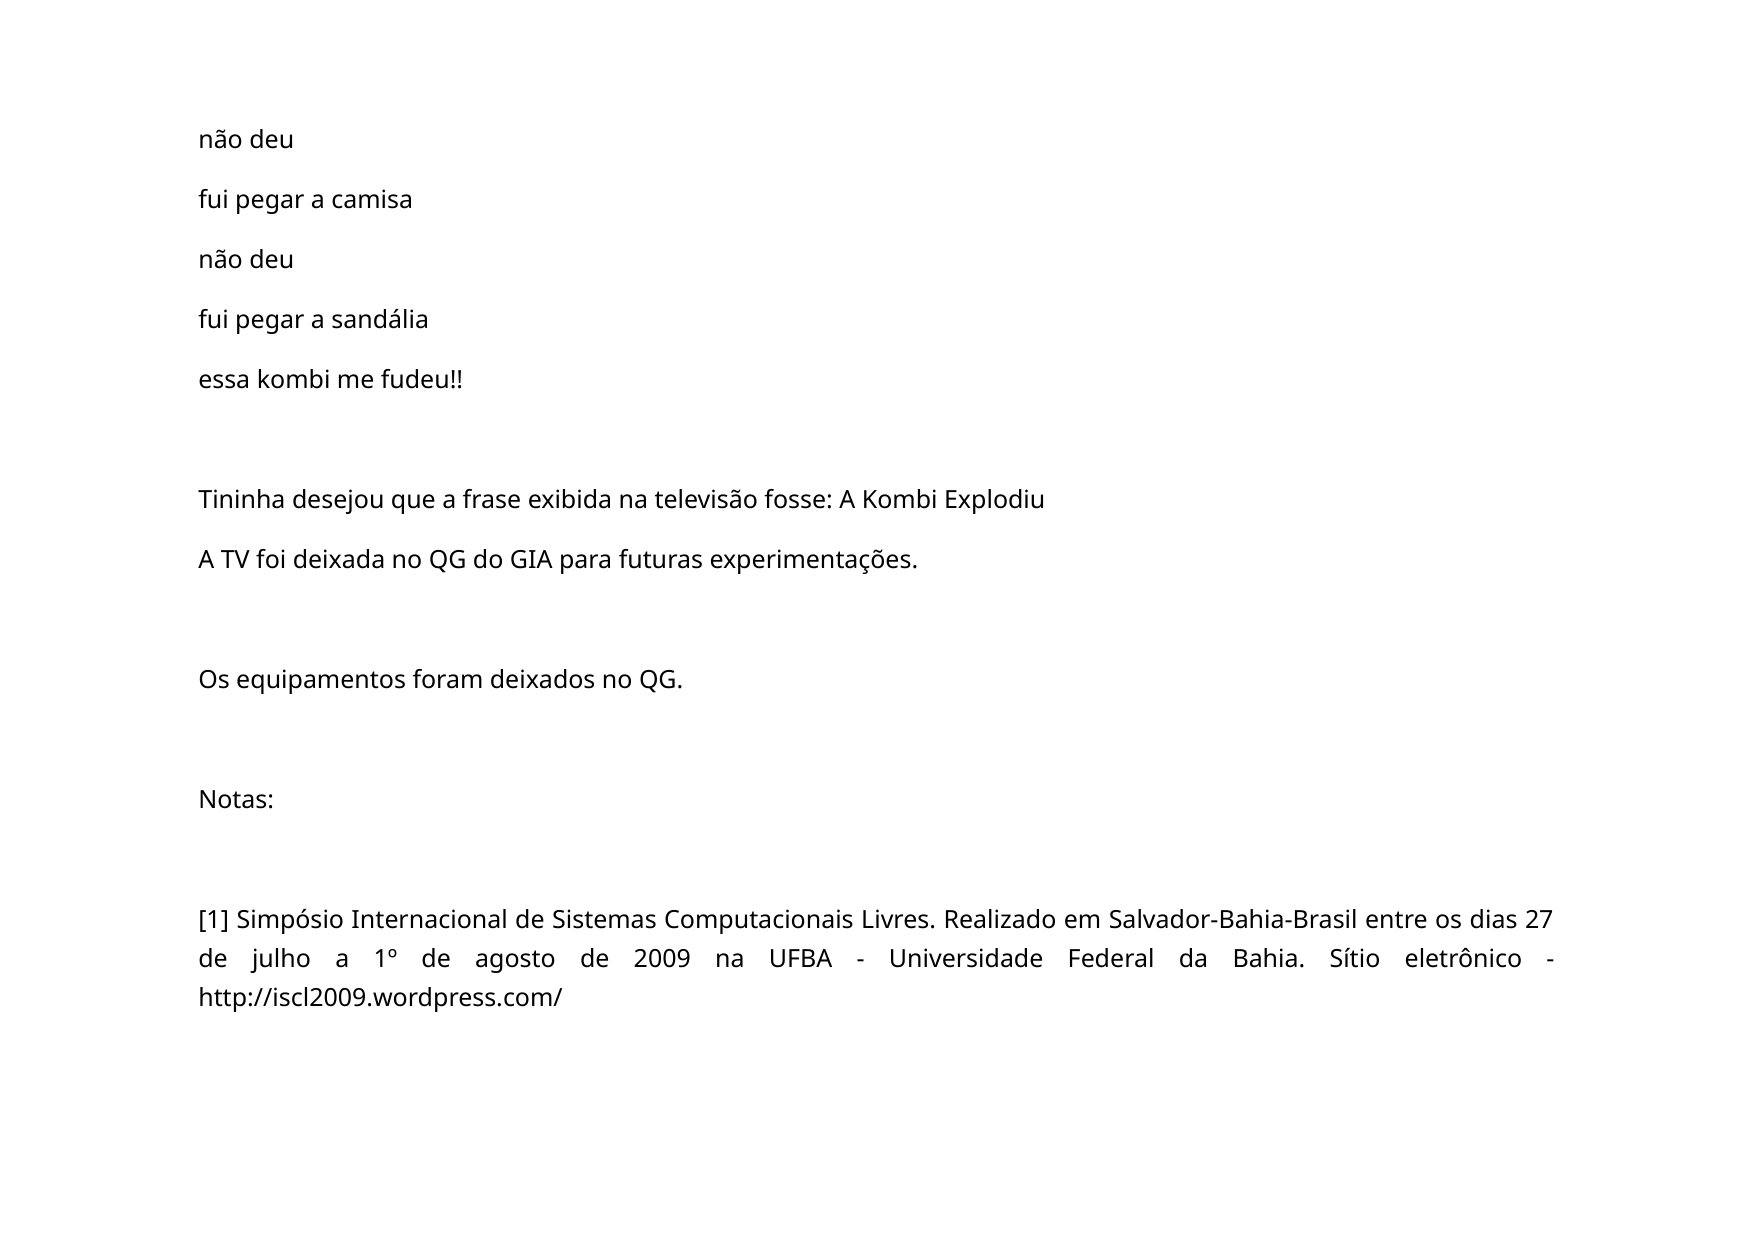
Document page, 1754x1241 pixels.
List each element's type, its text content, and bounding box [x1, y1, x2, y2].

text Tininha desejou que a frase exibida na televisão fosse: A Kombi Explodiu [198, 482, 1556, 516]
text não deu [198, 242, 1556, 276]
text [1] Simpósio Internacional de Sistemas Computacionais Livres. Realizado em Salvador-Bahia-Brasil entre os dias 27 de julho a 1º de agosto de 2009 na UFBA - Universidade Federal da Bahia. Sítio eletrônico - http://iscl2009.wordpress.com/ [198, 902, 1556, 1014]
text Os equipamentos foram deixados no QG. [198, 662, 1556, 696]
text Notas: [198, 782, 1556, 816]
text A TV foi deixada no QG do GIA para futuras experimentações. [198, 542, 1556, 576]
text essa kombi me fudeu!! [198, 362, 1556, 396]
text fui pegar a camisa [198, 182, 1556, 216]
text não deu [198, 122, 1556, 156]
text fui pegar a sandália [198, 302, 1556, 336]
